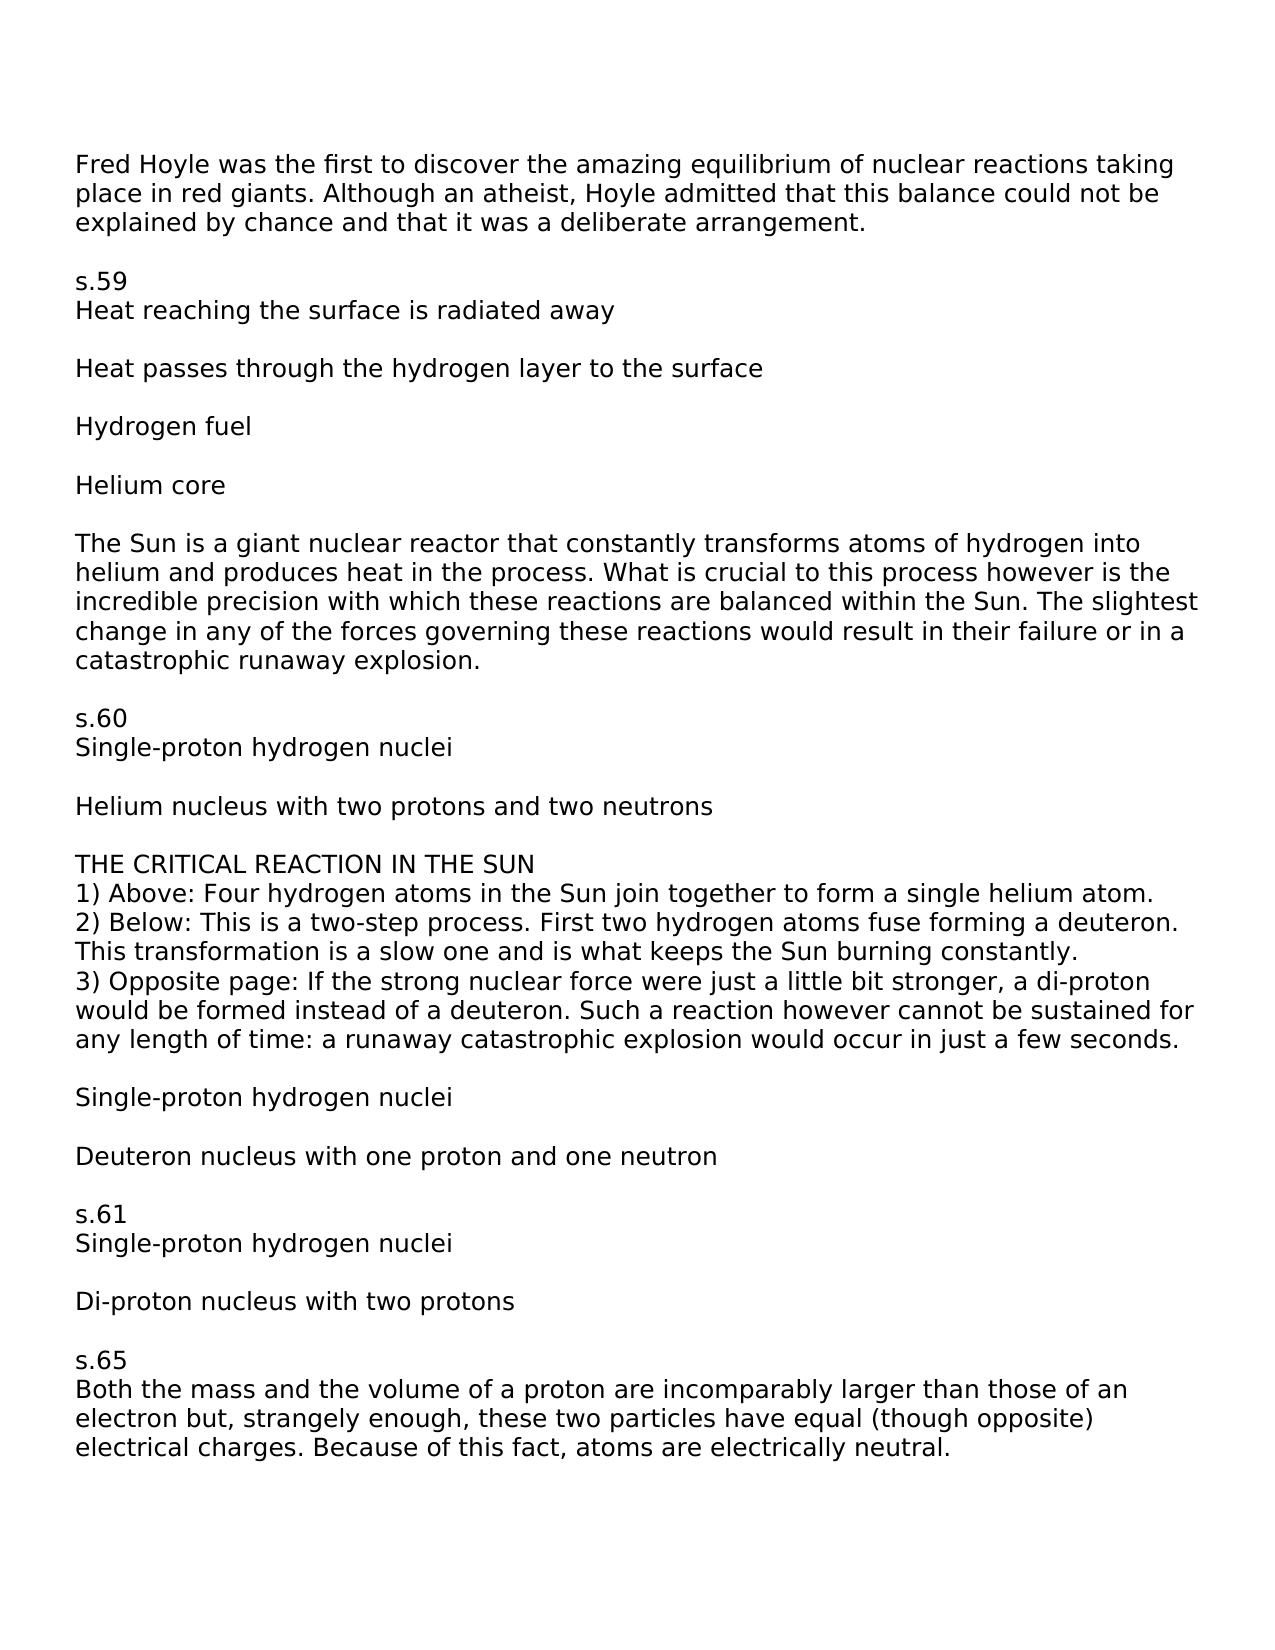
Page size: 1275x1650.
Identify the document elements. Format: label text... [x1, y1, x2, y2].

text Deuteron nucleus with one proton and one neutron [75, 1142, 1200, 1171]
text s.59 [75, 267, 1200, 296]
text Fred Hoyle was the first to discover the amazing equilibrium of nuclear reactions taking place in red giants. Although an atheist, Hoyle admitted that this balance could not be explained by chance and that it was a deliberate arrangement. [75, 150, 1200, 237]
text Heat reaching the surface is radiated away [75, 296, 1200, 325]
text s.61 [75, 1200, 1200, 1229]
text Single-proton hydrogen nuclei [75, 1229, 1200, 1258]
text The Sun is a giant nuclear reactor that constantly transforms atoms of hydrogen into helium and produces heat in the process. What is crucial to this process however is the incredible precision with which these reactions are balanced within the Sun. The slightest change in any of the forces governing these reactions would result in their failure or in a catastrophic runaway explosion. [75, 529, 1200, 675]
text Di-proton nucleus with two protons [75, 1287, 1200, 1317]
text s.65 [75, 1346, 1200, 1375]
text 3) Opposite page: If the strong nuclear force were just a little bit stronger, a di-proton would be formed instead of a deuteron. Such a reaction however cannot be sustained for any length of time: a runaway catastrophic explosion would occur in just a few seconds. [75, 967, 1200, 1054]
text 2) Below: This is a two-step process. First two hydrogen atoms fuse forming a deuteron. This transformation is a slow one and is what keeps the Sun burning constantly. [75, 908, 1200, 967]
text Hydrogen fuel [75, 412, 1200, 442]
text Helium core [75, 471, 1200, 500]
text Helium nucleus with two protons and two neutrons [75, 792, 1200, 821]
text Both the mass and the volume of a proton are incomparably larger than those of an electron but, strangely enough, these two particles have equal (though opposite) electrical charges. Because of this fact, atoms are electrically neutral. [75, 1375, 1200, 1462]
text Heat passes through the hydrogen layer to the surface [75, 354, 1200, 383]
text s.60 [75, 704, 1200, 733]
text Single-proton hydrogen nuclei [75, 1083, 1200, 1112]
text 1) Above: Four hydrogen atoms in the Sun join together to form a single helium atom. [75, 879, 1200, 908]
text THE CRITICAL REACTION IN THE SUN [75, 850, 1200, 879]
text Single-proton hydrogen nuclei [75, 733, 1200, 762]
